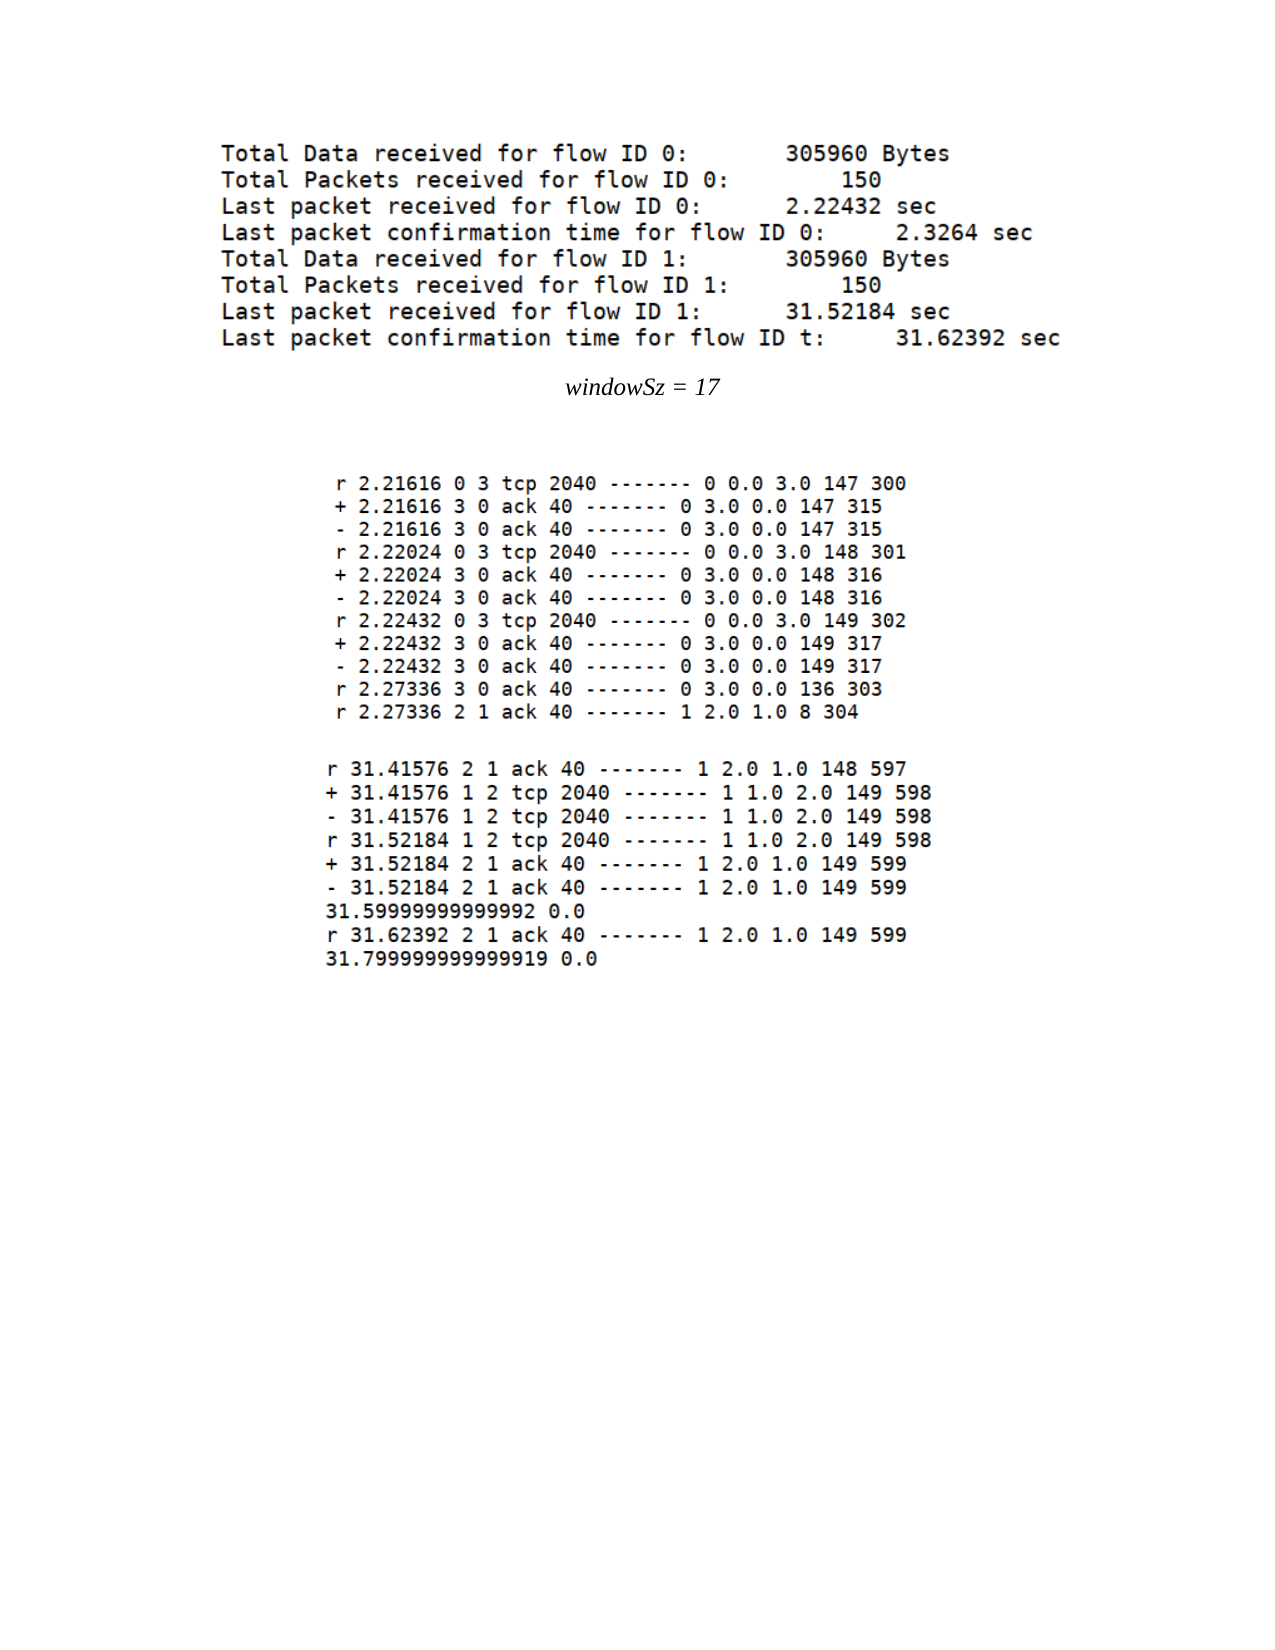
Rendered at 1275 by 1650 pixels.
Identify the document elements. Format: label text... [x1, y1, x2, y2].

picture [312, 751, 950, 985]
text windowSz = 17 [211, 367, 1076, 401]
picture [210, 130, 1076, 367]
picture [314, 462, 925, 735]
